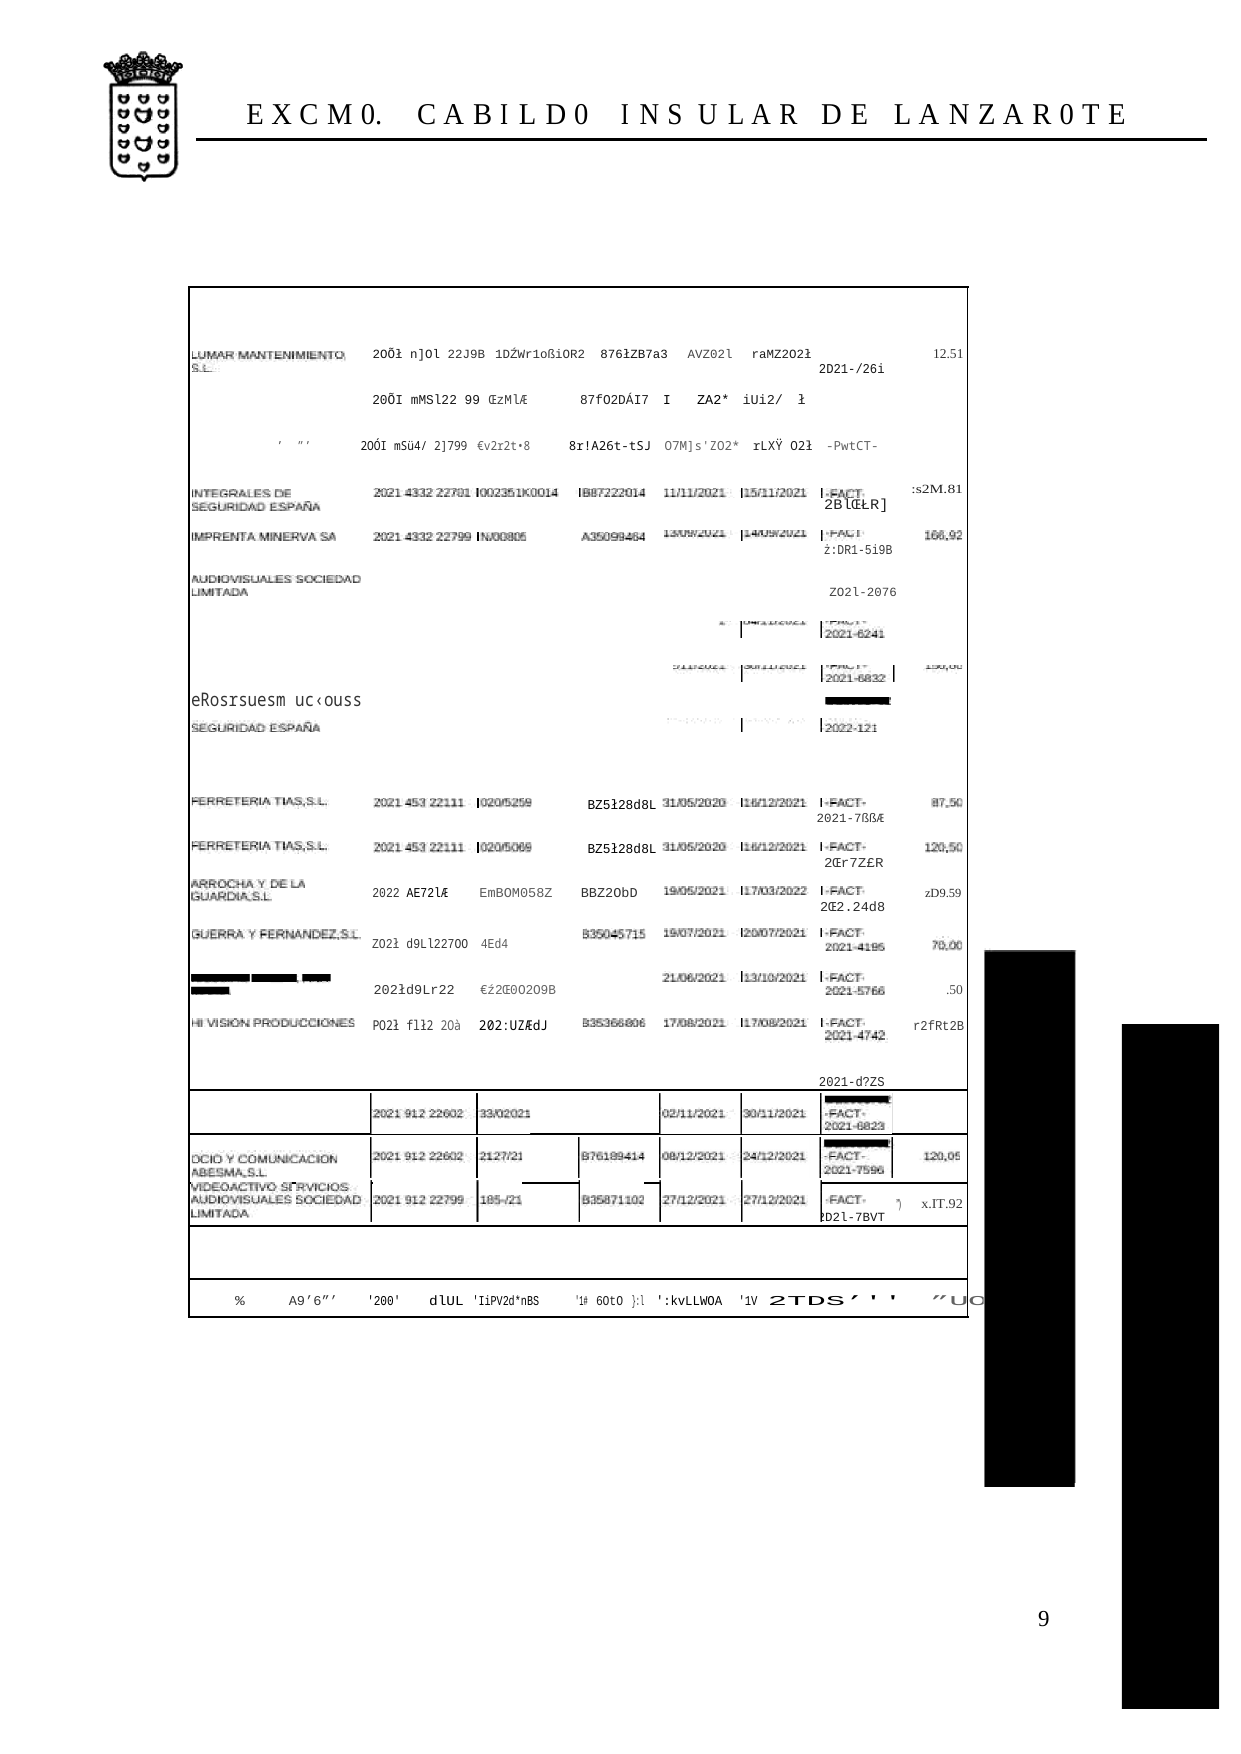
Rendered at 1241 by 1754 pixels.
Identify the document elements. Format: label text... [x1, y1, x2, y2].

text eRosrsuesm uc‹ouss [191, 686, 967, 712]
picture [582, 928, 646, 940]
picture [373, 488, 646, 497]
picture [667, 718, 877, 732]
text ZO2l-2076 [192, 575, 967, 601]
picture [664, 886, 865, 895]
picture [673, 665, 963, 682]
picture [192, 351, 346, 372]
picture [664, 488, 865, 498]
picture [664, 928, 885, 951]
picture [582, 1018, 646, 1027]
picture [662, 842, 866, 851]
picture [373, 798, 532, 808]
picture [825, 1030, 888, 1043]
text ’ ”’ 2OÓI mSü4/ 2]799 €v2r2t•8 8r!A26t-tSJ O7M]s'ZO2* rLXŸ O2ł -PwtCT- [190, 437, 964, 454]
text [522, 1196, 578, 1211]
picture [578, 1180, 644, 1222]
picture [373, 532, 527, 541]
picture [578, 1137, 645, 1178]
picture [662, 971, 885, 995]
picture [931, 798, 963, 808]
picture [662, 798, 866, 807]
picture [191, 1182, 292, 1219]
picture [191, 1150, 338, 1178]
picture [370, 1093, 531, 1134]
picture [103, 51, 183, 182]
picture [932, 936, 963, 951]
text BZ5ł28d8L [192, 842, 967, 856]
text 2OÕł n]Ol 22J9B 1DŹWr1oßiOR2 876łZB7a3 AVZ02l raMZ2O2ł 12.51 [372, 347, 967, 362]
text 2BlŒŁR] [824, 496, 967, 512]
text BZ5ł28d8L [192, 797, 967, 812]
picture [191, 974, 331, 995]
picture [373, 1180, 522, 1222]
picture [191, 841, 330, 854]
picture [659, 1093, 893, 1134]
picture [191, 575, 361, 596]
picture [664, 530, 865, 541]
picture [1121, 1024, 1220, 1709]
picture [370, 1137, 523, 1178]
text % A9’6”’ '200' dlUL 'IiPV2d*nBS '1# 6OtO }:l ':kvLLWOA '1V 2TDS’'' ”UO [235, 1294, 967, 1309]
picture [925, 842, 963, 853]
picture [664, 1018, 865, 1027]
subtitle E X C M 0. C A B I L D 0 I N S U L A R D E L A N Z A R 0 T E [246, 96, 1232, 131]
text ż:DR1-5i9B [823, 543, 967, 558]
picture [925, 530, 963, 541]
picture [191, 532, 336, 541]
picture [192, 489, 321, 511]
picture [191, 720, 321, 732]
text :s2M.81 [190, 482, 963, 496]
picture [192, 929, 361, 940]
picture [718, 621, 885, 638]
text [644, 1196, 659, 1211]
picture [983, 948, 1077, 1487]
text 20ÕI mMSl22 99 ŒzMlÆ 87fO2DÁI7 I ZA2* iUi2/ ł [372, 393, 967, 408]
picture [296, 1180, 372, 1222]
text 2D21-/26i [190, 362, 884, 376]
picture [581, 532, 646, 541]
picture [659, 1180, 866, 1222]
text PO2ł flł2 2Oà 202:UZÆdJ r2fRt2B [372, 1016, 967, 1034]
picture [191, 797, 330, 809]
text ”) x.IT.92 [866, 1196, 963, 1211]
picture [373, 842, 532, 853]
text ZO2ł d9Ll227OO 4Ed4 202łd9Lr22 €ź2Œ0O2O9B .50 [191, 928, 963, 999]
picture [191, 879, 305, 902]
text 2021-d?ZS [190, 1076, 884, 1089]
picture [659, 1137, 960, 1178]
picture [825, 697, 891, 705]
text 2021-7ßßÆ [190, 812, 884, 825]
text 2022 AE72lÆ EmBOM058Z BBZ2ObD zD9.59 [372, 886, 967, 900]
text 2Œr7Z£R [824, 856, 967, 870]
text 2D2l-7BVT [190, 1211, 884, 1224]
picture [192, 1018, 355, 1027]
text 2Œ2.24d8 [190, 900, 885, 914]
